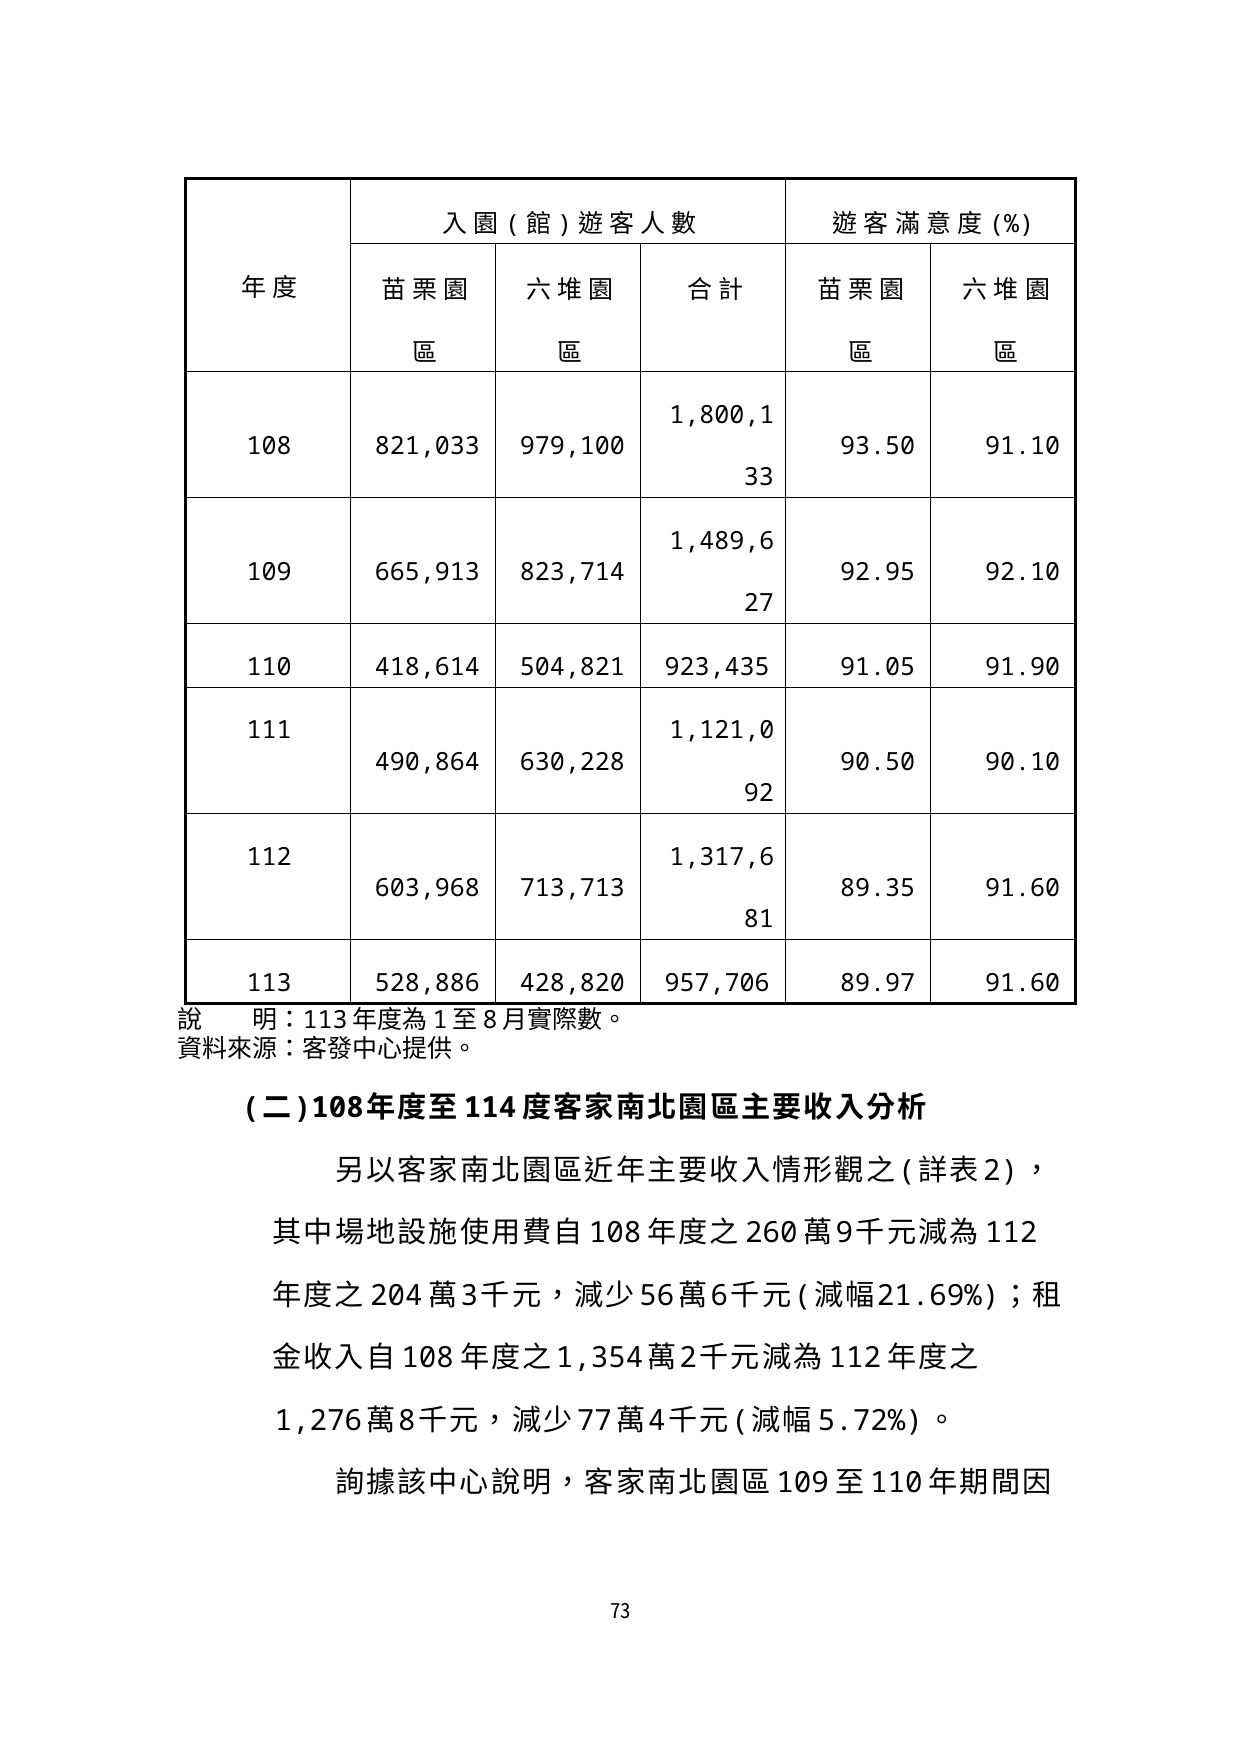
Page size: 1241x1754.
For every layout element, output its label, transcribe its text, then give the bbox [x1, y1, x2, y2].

table_cell 91.60 [931, 940, 1074, 1002]
table_cell 91.90 [931, 624, 1074, 687]
table_cell 821,033 [351, 372, 495, 497]
table_cell 六堆園區 [496, 244, 640, 371]
table_cell 957,706 [641, 940, 785, 1002]
table_cell 91.05 [786, 624, 930, 687]
table_cell 1,489,627 [641, 498, 785, 623]
table_cell 504,821 [496, 624, 640, 687]
table_cell 111 [187, 688, 350, 813]
table_cell 89.35 [786, 814, 930, 939]
table_cell 630,228 [496, 688, 640, 813]
table_cell 108 [187, 372, 350, 497]
text (二)108年度至114度客家南北園區主要收入分析 [236, 1064, 1063, 1126]
table_cell 90.10 [931, 688, 1074, 813]
table_cell 93.50 [786, 372, 930, 497]
table_cell 113 [187, 940, 350, 1002]
table_header 年度 [187, 180, 350, 371]
table_cell 665,913 [351, 498, 495, 623]
table_cell 112 [187, 814, 350, 939]
table_cell 合計 [641, 244, 785, 371]
table_header 入園(館)遊客人數 [351, 180, 785, 243]
table_cell 苗栗園區 [351, 244, 495, 371]
table_cell 923,435 [641, 624, 785, 687]
table_cell 92.10 [931, 498, 1074, 623]
table_cell 92.95 [786, 498, 930, 623]
table_cell 91.10 [931, 372, 1074, 497]
table_cell 89.97 [786, 940, 930, 1002]
table_header 遊客滿意度(%) [786, 180, 1074, 243]
table_cell 90.50 [786, 688, 930, 813]
table_cell 1,800,133 [641, 372, 785, 497]
table_cell 109 [187, 498, 350, 623]
table_cell 823,714 [496, 498, 640, 623]
table_cell 418,614 [351, 624, 495, 687]
table_cell 110 [187, 624, 350, 687]
table_cell 91.60 [931, 814, 1074, 939]
table_cell 979,100 [496, 372, 640, 497]
text 詢據該中心說明，客家南北園區109至110年期間因 [266, 1439, 1063, 1501]
table_cell 490,864 [351, 688, 495, 813]
text 另以客家南北園區近年主要收入情形觀之(詳表2)，其中場地設施使用費自108年度之260萬9千元減為112年度之204萬3千元，減少56萬6千元(減幅21.69%)；租金收入自108年度之1,354萬2千元減為112年度之1,276萬8千元，減少77萬4千元(減幅5.72%)。 [266, 1126, 1063, 1439]
table_cell 六堆園區 [931, 244, 1074, 371]
table_cell 1,121,092 [641, 688, 785, 813]
text 說 明：113年度為1至8月實際數。 [177, 1005, 1061, 1034]
text 資料來源：客發中心提供。 [177, 1034, 1061, 1064]
table_cell 428,820 [496, 940, 640, 1002]
table_cell 苗栗園區 [786, 244, 930, 371]
table_cell 713,713 [496, 814, 640, 939]
table_cell 603,968 [351, 814, 495, 939]
table_cell 528,886 [351, 940, 495, 1002]
table_cell 1,317,681 [641, 814, 785, 939]
